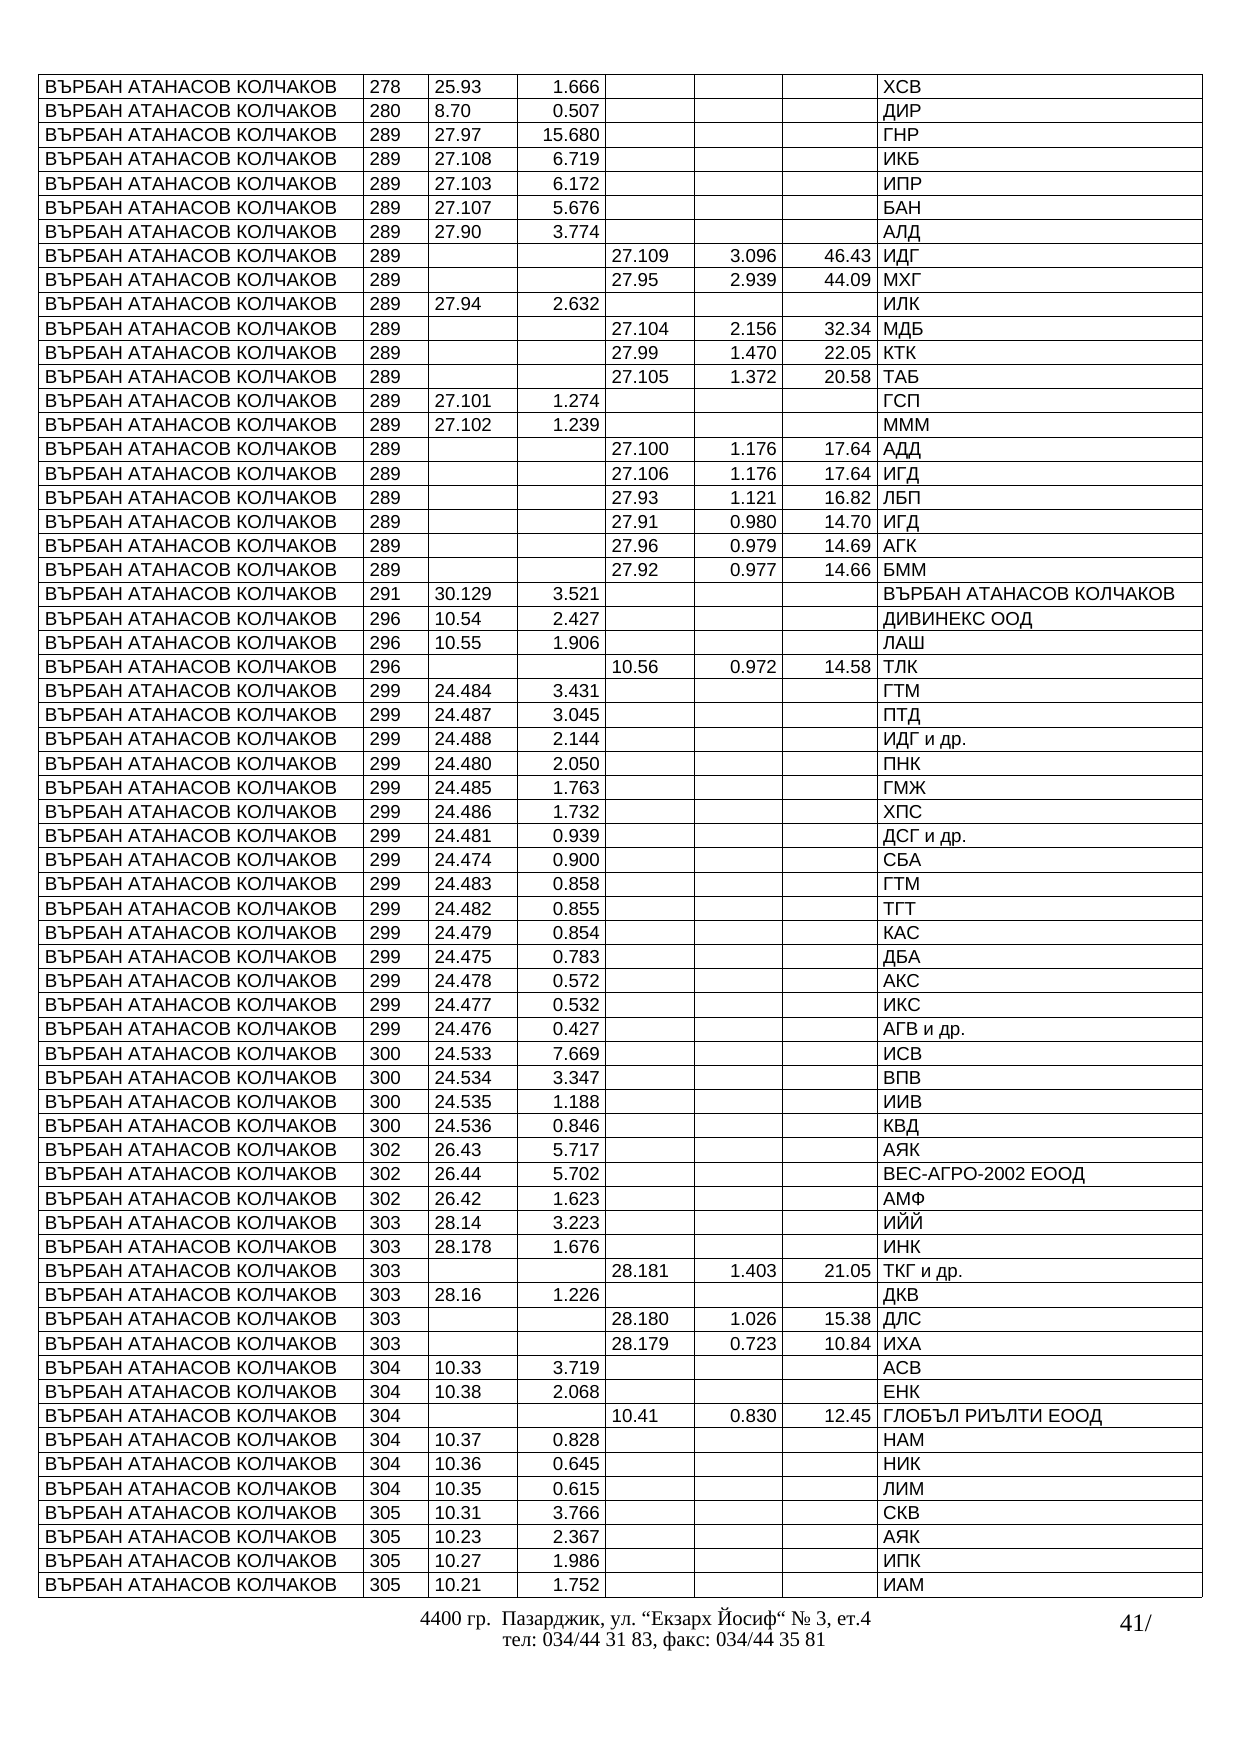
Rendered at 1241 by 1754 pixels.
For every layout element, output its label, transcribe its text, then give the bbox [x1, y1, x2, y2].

table_cell 304 [364, 1356, 428, 1379]
table_cell ВЪРБАН АТАНАСОВ КОЛЧАКОВ [39, 99, 363, 122]
table_cell 1.763 [518, 776, 605, 799]
table_cell [695, 1525, 782, 1548]
table_cell ВЪРБАН АТАНАСОВ КОЛЧАКОВ [39, 1259, 363, 1282]
table_cell ВЪРБАН АТАНАСОВ КОЛЧАКОВ [39, 389, 363, 412]
table_cell ИСВ [878, 1042, 1202, 1065]
table_cell [518, 1404, 605, 1427]
table_cell 1.176 [695, 462, 782, 485]
table_cell 303 [364, 1211, 428, 1234]
table_cell [606, 897, 694, 920]
table_cell 7.669 [518, 1042, 605, 1065]
table_cell 10.35 [429, 1477, 517, 1500]
table_cell [783, 1356, 877, 1379]
table_cell 3.096 [695, 244, 782, 267]
table_cell ГМЖ [878, 776, 1202, 799]
table_cell [783, 220, 877, 243]
table_cell 10.33 [429, 1356, 517, 1379]
table_cell [695, 993, 782, 1016]
table_cell 302 [364, 1138, 428, 1161]
table_cell 15.38 [783, 1308, 877, 1331]
table_cell [695, 1573, 782, 1596]
table_cell 17.64 [783, 438, 877, 461]
table_cell 24.534 [429, 1066, 517, 1089]
table_cell 24.478 [429, 969, 517, 992]
table_cell ВЪРБАН АТАНАСОВ КОЛЧАКОВ [39, 413, 363, 436]
table_cell ИДГ [878, 244, 1202, 267]
table_cell ВЪРБАН АТАНАСОВ КОЛЧАКОВ [878, 583, 1202, 606]
table_cell [783, 752, 877, 775]
table_cell ТКГ и др. [878, 1259, 1202, 1282]
table_cell 26.42 [429, 1187, 517, 1210]
table_cell ИГД [878, 462, 1202, 485]
table_cell [606, 1211, 694, 1234]
table_cell 289 [364, 123, 428, 146]
table_cell [606, 75, 694, 98]
table_cell ВЪРБАН АТАНАСОВ КОЛЧАКОВ [39, 196, 363, 219]
table_cell [518, 1259, 605, 1282]
table_cell 27.95 [606, 268, 694, 291]
table_cell ВЪРБАН АТАНАСОВ КОЛЧАКОВ [39, 1211, 363, 1234]
table_cell [695, 1549, 782, 1572]
table_cell [429, 341, 517, 364]
table_cell [695, 1138, 782, 1161]
table_cell [783, 148, 877, 171]
table_cell [783, 1211, 877, 1234]
table_cell ИЛК [878, 293, 1202, 316]
table_cell ХСВ [878, 75, 1202, 98]
table_cell 5.676 [518, 196, 605, 219]
table_cell [606, 1501, 694, 1524]
table_cell 1.274 [518, 389, 605, 412]
table_cell [606, 873, 694, 896]
table_cell МММ [878, 413, 1202, 436]
table_cell [695, 583, 782, 606]
table_cell ВЪРБАН АТАНАСОВ КОЛЧАКОВ [39, 1332, 363, 1355]
table_cell 24.488 [429, 728, 517, 751]
table_cell 28.14 [429, 1211, 517, 1234]
table_cell [606, 1477, 694, 1500]
table_cell ДЛС [878, 1308, 1202, 1331]
table_cell 289 [364, 365, 428, 388]
table_cell ИДГ и др. [878, 728, 1202, 751]
table_cell [606, 389, 694, 412]
table_cell 303 [364, 1308, 428, 1331]
table_cell [695, 1501, 782, 1524]
table_cell 14.58 [783, 655, 877, 678]
table_cell 299 [364, 945, 428, 968]
table_cell [695, 1477, 782, 1500]
table_cell ВЪРБАН АТАНАСОВ КОЛЧАКОВ [39, 1380, 363, 1403]
table_cell [606, 1042, 694, 1065]
table_cell [429, 268, 517, 291]
table_cell [783, 679, 877, 702]
table_cell ВЪРБАН АТАНАСОВ КОЛЧАКОВ [39, 1187, 363, 1210]
table_cell ВЪРБАН АТАНАСОВ КОЛЧАКОВ [39, 438, 363, 461]
table_cell ГСП [878, 389, 1202, 412]
table_cell 28.16 [429, 1283, 517, 1306]
table_cell [518, 510, 605, 533]
table_cell [695, 196, 782, 219]
table_cell ГЛОБЪЛ РИЪЛТИ ЕООД [878, 1404, 1202, 1427]
table_cell [783, 1187, 877, 1210]
table_cell 10.37 [429, 1428, 517, 1451]
table_cell [518, 558, 605, 581]
table_cell [429, 365, 517, 388]
table_cell [783, 99, 877, 122]
table_cell [606, 703, 694, 726]
table_cell МХГ [878, 268, 1202, 291]
table_cell 289 [364, 268, 428, 291]
table_cell [783, 172, 877, 195]
table_cell 1.732 [518, 800, 605, 823]
table_cell 1.226 [518, 1283, 605, 1306]
table_cell [695, 1356, 782, 1379]
table_cell [695, 1187, 782, 1210]
table_cell [783, 969, 877, 992]
table_cell [783, 1235, 877, 1258]
table_cell КВД [878, 1114, 1202, 1137]
table_cell 289 [364, 172, 428, 195]
table_cell ПТД [878, 703, 1202, 726]
table_cell 1.676 [518, 1235, 605, 1258]
table_cell [695, 752, 782, 775]
table_cell [695, 1090, 782, 1113]
table_cell ИПР [878, 172, 1202, 195]
table_cell 0.572 [518, 969, 605, 992]
table_cell ВЪРБАН АТАНАСОВ КОЛЧАКОВ [39, 583, 363, 606]
table_cell [695, 1163, 782, 1186]
table_cell [783, 1573, 877, 1596]
table_cell [606, 99, 694, 122]
table_cell [783, 1114, 877, 1137]
table_cell [695, 1114, 782, 1137]
table_cell 24.474 [429, 848, 517, 871]
table_cell [429, 510, 517, 533]
table_cell 24.484 [429, 679, 517, 702]
table_cell НАМ [878, 1428, 1202, 1451]
table_cell 299 [364, 873, 428, 896]
table_cell 289 [364, 462, 428, 485]
table_cell 28.181 [606, 1259, 694, 1282]
table_cell БАН [878, 196, 1202, 219]
table_cell ВЪРБАН АТАНАСОВ КОЛЧАКОВ [39, 800, 363, 823]
table_cell 3.045 [518, 703, 605, 726]
table_cell ТАБ [878, 365, 1202, 388]
table_cell [695, 389, 782, 412]
table_cell 30.129 [429, 583, 517, 606]
table_cell 10.38 [429, 1380, 517, 1403]
table_cell 1.666 [518, 75, 605, 98]
table_cell ВЪРБАН АТАНАСОВ КОЛЧАКОВ [39, 510, 363, 533]
table_cell ХПС [878, 800, 1202, 823]
table_cell [783, 1380, 877, 1403]
table_cell 10.54 [429, 607, 517, 630]
table_cell 2.939 [695, 268, 782, 291]
table_cell 1.403 [695, 1259, 782, 1282]
table_cell 1.623 [518, 1187, 605, 1210]
table_cell ВЪРБАН АТАНАСОВ КОЛЧАКОВ [39, 75, 363, 98]
table_cell [606, 413, 694, 436]
table_cell 296 [364, 655, 428, 678]
table_cell [783, 389, 877, 412]
table_cell 299 [364, 728, 428, 751]
table_cell [518, 1308, 605, 1331]
table_cell ВЪРБАН АТАНАСОВ КОЛЧАКОВ [39, 293, 363, 316]
table_cell 0.615 [518, 1477, 605, 1500]
table_cell [518, 244, 605, 267]
table_cell [783, 824, 877, 847]
table_cell 1.121 [695, 486, 782, 509]
table_cell 10.27 [429, 1549, 517, 1572]
table_cell 0.846 [518, 1114, 605, 1137]
table_cell ТЛК [878, 655, 1202, 678]
table_cell 2.427 [518, 607, 605, 630]
table_cell 5.702 [518, 1163, 605, 1186]
table_cell 27.107 [429, 196, 517, 219]
table_cell 0.507 [518, 99, 605, 122]
table_cell [695, 873, 782, 896]
table_cell 289 [364, 317, 428, 340]
table_cell 289 [364, 244, 428, 267]
table_cell [783, 873, 877, 896]
table_cell 27.109 [606, 244, 694, 267]
table_cell 10.21 [429, 1573, 517, 1596]
table_cell [606, 1380, 694, 1403]
table_cell ВЪРБАН АТАНАСОВ КОЛЧАКОВ [39, 1573, 363, 1596]
table_cell 28.178 [429, 1235, 517, 1258]
table_cell 14.66 [783, 558, 877, 581]
table_cell [783, 921, 877, 944]
table_cell ВЪРБАН АТАНАСОВ КОЛЧАКОВ [39, 1308, 363, 1331]
table_cell [429, 534, 517, 557]
table_cell [606, 752, 694, 775]
table_cell 27.92 [606, 558, 694, 581]
table_cell [695, 1066, 782, 1089]
table_cell [518, 655, 605, 678]
table_cell [429, 244, 517, 267]
table_cell 300 [364, 1114, 428, 1137]
table_cell АКС [878, 969, 1202, 992]
table_cell ВЪРБАН АТАНАСОВ КОЛЧАКОВ [39, 123, 363, 146]
table_cell ВЪРБАН АТАНАСОВ КОЛЧАКОВ [39, 341, 363, 364]
table_cell [783, 196, 877, 219]
table_cell ИАМ [878, 1573, 1202, 1596]
table_cell [606, 1573, 694, 1596]
table_cell 27.90 [429, 220, 517, 243]
table_cell [695, 776, 782, 799]
table_cell [606, 800, 694, 823]
table_cell [606, 1090, 694, 1113]
table_cell 0.427 [518, 1018, 605, 1041]
table_cell 27.93 [606, 486, 694, 509]
table_cell 46.43 [783, 244, 877, 267]
table_cell [783, 75, 877, 98]
table_cell 304 [364, 1380, 428, 1403]
table_cell 27.108 [429, 148, 517, 171]
table_cell ВЪРБАН АТАНАСОВ КОЛЧАКОВ [39, 1283, 363, 1306]
table_cell 299 [364, 752, 428, 775]
table_cell 14.69 [783, 534, 877, 557]
table_cell [783, 1453, 877, 1476]
table_cell ВЪРБАН АТАНАСОВ КОЛЧАКОВ [39, 1090, 363, 1113]
table_cell СКВ [878, 1501, 1202, 1524]
table_cell [695, 679, 782, 702]
table_cell 299 [364, 993, 428, 1016]
table_cell ВЪРБАН АТАНАСОВ КОЛЧАКОВ [39, 558, 363, 581]
table_cell 299 [364, 921, 428, 944]
table_cell 27.94 [429, 293, 517, 316]
table_cell [783, 1066, 877, 1089]
table_cell ИХА [878, 1332, 1202, 1355]
table_cell [606, 583, 694, 606]
table_cell 6.719 [518, 148, 605, 171]
table_cell [606, 1453, 694, 1476]
table_cell ВЪРБАН АТАНАСОВ КОЛЧАКОВ [39, 462, 363, 485]
table_cell 299 [364, 848, 428, 871]
table_cell 24.483 [429, 873, 517, 896]
table_cell [606, 293, 694, 316]
table_cell 28.179 [606, 1332, 694, 1355]
table_cell ВЕС-АГРО-2002 ЕООД [878, 1163, 1202, 1186]
table_cell СБА [878, 848, 1202, 871]
table_cell [518, 438, 605, 461]
table_cell ВЪРБАН АТАНАСОВ КОЛЧАКОВ [39, 244, 363, 267]
table_cell [606, 1235, 694, 1258]
table_cell ИКБ [878, 148, 1202, 171]
table_cell 305 [364, 1573, 428, 1596]
table_cell [783, 1138, 877, 1161]
table_cell [695, 172, 782, 195]
table_cell ВЪРБАН АТАНАСОВ КОЛЧАКОВ [39, 969, 363, 992]
table_cell 299 [364, 703, 428, 726]
table_cell [783, 1428, 877, 1451]
table_cell 15.680 [518, 123, 605, 146]
table_cell 291 [364, 583, 428, 606]
table_cell 3.774 [518, 220, 605, 243]
table_cell [695, 75, 782, 98]
table_cell ВЪРБАН АТАНАСОВ КОЛЧАКОВ [39, 921, 363, 944]
table_cell [783, 848, 877, 871]
table_cell 24.481 [429, 824, 517, 847]
table_cell 2.144 [518, 728, 605, 751]
table_cell [695, 728, 782, 751]
table_cell ВЪРБАН АТАНАСОВ КОЛЧАКОВ [39, 1525, 363, 1548]
table_cell ВЪРБАН АТАНАСОВ КОЛЧАКОВ [39, 1163, 363, 1186]
table_cell [606, 631, 694, 654]
table_cell [606, 1138, 694, 1161]
table_cell ВЪРБАН АТАНАСОВ КОЛЧАКОВ [39, 1501, 363, 1524]
table_cell [606, 1356, 694, 1379]
table_cell 289 [364, 293, 428, 316]
table_cell [783, 800, 877, 823]
table_cell АЯК [878, 1525, 1202, 1548]
table_cell [518, 486, 605, 509]
table_cell 24.536 [429, 1114, 517, 1137]
table_cell 2.367 [518, 1525, 605, 1548]
table_cell ДИВИНЕКС ООД [878, 607, 1202, 630]
table_cell [518, 268, 605, 291]
table_cell 1.752 [518, 1573, 605, 1596]
table_cell 24.479 [429, 921, 517, 944]
table_cell 289 [364, 196, 428, 219]
table_cell 1.372 [695, 365, 782, 388]
table_cell [783, 1018, 877, 1041]
table_cell 302 [364, 1163, 428, 1186]
table_cell 0.858 [518, 873, 605, 896]
table_cell 27.91 [606, 510, 694, 533]
table_cell 3.719 [518, 1356, 605, 1379]
table_cell [606, 1187, 694, 1210]
table_cell [606, 220, 694, 243]
table_cell ВЪРБАН АТАНАСОВ КОЛЧАКОВ [39, 534, 363, 557]
table_cell [695, 1428, 782, 1451]
table_cell 296 [364, 607, 428, 630]
table_cell ВЪРБАН АТАНАСОВ КОЛЧАКОВ [39, 148, 363, 171]
table_cell 24.475 [429, 945, 517, 968]
table_cell [606, 776, 694, 799]
table_cell ВЪРБАН АТАНАСОВ КОЛЧАКОВ [39, 1477, 363, 1500]
table_cell 32.34 [783, 317, 877, 340]
table_cell ВЪРБАН АТАНАСОВ КОЛЧАКОВ [39, 220, 363, 243]
table_cell ВЪРБАН АТАНАСОВ КОЛЧАКОВ [39, 848, 363, 871]
table_cell БММ [878, 558, 1202, 581]
table_cell [783, 1042, 877, 1065]
table_cell ВЪРБАН АТАНАСОВ КОЛЧАКОВ [39, 1549, 363, 1572]
table_cell 28.180 [606, 1308, 694, 1331]
table_cell [606, 196, 694, 219]
table_cell ИЙЙ [878, 1211, 1202, 1234]
table_cell НИК [878, 1453, 1202, 1476]
table_cell [695, 800, 782, 823]
table_cell 10.84 [783, 1332, 877, 1355]
table_cell 27.97 [429, 123, 517, 146]
table_cell 1.906 [518, 631, 605, 654]
table_cell 27.100 [606, 438, 694, 461]
table_cell ИПК [878, 1549, 1202, 1572]
table_cell [783, 123, 877, 146]
table_cell 24.487 [429, 703, 517, 726]
table_cell 304 [364, 1477, 428, 1500]
table_cell 10.31 [429, 1501, 517, 1524]
table_cell ВЪРБАН АТАНАСОВ КОЛЧАКОВ [39, 486, 363, 509]
table_cell 3.521 [518, 583, 605, 606]
table_cell 278 [364, 75, 428, 98]
table_cell 27.101 [429, 389, 517, 412]
table_cell 24.480 [429, 752, 517, 775]
table_cell [695, 921, 782, 944]
table_cell 17.64 [783, 462, 877, 485]
table_cell 296 [364, 631, 428, 654]
table_cell [606, 148, 694, 171]
table_cell [695, 123, 782, 146]
table_cell ВЪРБАН АТАНАСОВ КОЛЧАКОВ [39, 1066, 363, 1089]
table_cell ВЪРБАН АТАНАСОВ КОЛЧАКОВ [39, 873, 363, 896]
table_cell [518, 1332, 605, 1355]
table_cell 305 [364, 1525, 428, 1548]
table_cell [429, 462, 517, 485]
table_cell 6.172 [518, 172, 605, 195]
table_cell ВЪРБАН АТАНАСОВ КОЛЧАКОВ [39, 945, 363, 968]
table_cell 289 [364, 438, 428, 461]
table_cell [429, 486, 517, 509]
table_cell 289 [364, 341, 428, 364]
table_cell [606, 172, 694, 195]
table_cell [695, 1235, 782, 1258]
table_cell ДКВ [878, 1283, 1202, 1306]
table_cell АЛД [878, 220, 1202, 243]
table_cell [695, 1042, 782, 1065]
table_cell ЕНК [878, 1380, 1202, 1403]
table_cell [783, 1501, 877, 1524]
table_cell [695, 1211, 782, 1234]
table_cell [518, 462, 605, 485]
table_cell ВЪРБАН АТАНАСОВ КОЛЧАКОВ [39, 679, 363, 702]
table_cell [429, 1308, 517, 1331]
table_cell 1.176 [695, 438, 782, 461]
table_cell КТК [878, 341, 1202, 364]
table_cell [606, 1428, 694, 1451]
table_cell 25.93 [429, 75, 517, 98]
table_cell 289 [364, 148, 428, 171]
table_cell 299 [364, 824, 428, 847]
table_cell [606, 824, 694, 847]
table_cell 3.223 [518, 1211, 605, 1234]
table_cell ВЪРБАН АТАНАСОВ КОЛЧАКОВ [39, 993, 363, 1016]
table_cell [783, 583, 877, 606]
table_cell 304 [364, 1404, 428, 1427]
table_cell [429, 438, 517, 461]
table_cell [695, 293, 782, 316]
table_cell ГТМ [878, 679, 1202, 702]
table_cell ВЪРБАН АТАНАСОВ КОЛЧАКОВ [39, 897, 363, 920]
table_cell ИГД [878, 510, 1202, 533]
table_cell [695, 848, 782, 871]
table_cell ГНР [878, 123, 1202, 146]
table_cell [606, 1114, 694, 1137]
table_cell 1.986 [518, 1549, 605, 1572]
table_cell 304 [364, 1428, 428, 1451]
table_cell 10.55 [429, 631, 517, 654]
table_cell 299 [364, 800, 428, 823]
table_cell 27.102 [429, 413, 517, 436]
table_cell [783, 1163, 877, 1186]
table_cell ИКС [878, 993, 1202, 1016]
table_cell 0.900 [518, 848, 605, 871]
table_cell 0.972 [695, 655, 782, 678]
table_cell 0.830 [695, 1404, 782, 1427]
table_cell 289 [364, 558, 428, 581]
table_cell [783, 1477, 877, 1500]
table_cell МДБ [878, 317, 1202, 340]
table_cell 24.485 [429, 776, 517, 799]
table_cell [429, 1332, 517, 1355]
table_cell [429, 558, 517, 581]
table_cell [783, 945, 877, 968]
table_cell 299 [364, 776, 428, 799]
table_cell ВЪРБАН АТАНАСОВ КОЛЧАКОВ [39, 1018, 363, 1041]
table_cell 299 [364, 969, 428, 992]
table_cell [783, 993, 877, 1016]
table_cell ТГТ [878, 897, 1202, 920]
table_cell 0.854 [518, 921, 605, 944]
table_cell ВЪРБАН АТАНАСОВ КОЛЧАКОВ [39, 1453, 363, 1476]
table_cell [518, 317, 605, 340]
table_cell 1.239 [518, 413, 605, 436]
table_cell [695, 1018, 782, 1041]
table_cell 27.96 [606, 534, 694, 557]
table_cell 0.980 [695, 510, 782, 533]
table_cell [518, 534, 605, 557]
table_cell [783, 1090, 877, 1113]
table_cell 10.56 [606, 655, 694, 678]
table_cell ИИВ [878, 1090, 1202, 1113]
table_cell 303 [364, 1235, 428, 1258]
table_cell ВЪРБАН АТАНАСОВ КОЛЧАКОВ [39, 631, 363, 654]
table_cell 16.82 [783, 486, 877, 509]
table_cell 2.050 [518, 752, 605, 775]
table_cell ВЪРБАН АТАНАСОВ КОЛЧАКОВ [39, 1404, 363, 1427]
table_cell [606, 848, 694, 871]
table_cell [695, 945, 782, 968]
table_cell ЛБП [878, 486, 1202, 509]
table_cell ВЪРБАН АТАНАСОВ КОЛЧАКОВ [39, 1235, 363, 1258]
table_cell 24.476 [429, 1018, 517, 1041]
table_cell 0.532 [518, 993, 605, 1016]
table_cell 303 [364, 1283, 428, 1306]
table_cell [429, 1404, 517, 1427]
table_cell [695, 148, 782, 171]
table_cell [783, 1283, 877, 1306]
table_cell [695, 1453, 782, 1476]
table_cell [783, 897, 877, 920]
table_cell 10.41 [606, 1404, 694, 1427]
table_cell 0.828 [518, 1428, 605, 1451]
table_cell [783, 703, 877, 726]
table_cell 2.068 [518, 1380, 605, 1403]
table_cell 2.156 [695, 317, 782, 340]
table_cell 26.44 [429, 1163, 517, 1186]
table_cell 1.188 [518, 1090, 605, 1113]
table_cell [606, 679, 694, 702]
table_cell ВЪРБАН АТАНАСОВ КОЛЧАКОВ [39, 1356, 363, 1379]
table_cell 3.766 [518, 1501, 605, 1524]
table_cell [518, 341, 605, 364]
table_cell [783, 1549, 877, 1572]
table_cell ВЪРБАН АТАНАСОВ КОЛЧАКОВ [39, 752, 363, 775]
table_cell ВЪРБАН АТАНАСОВ КОЛЧАКОВ [39, 172, 363, 195]
table_cell ВЪРБАН АТАНАСОВ КОЛЧАКОВ [39, 728, 363, 751]
table_cell 305 [364, 1549, 428, 1572]
table_cell [695, 413, 782, 436]
table_cell [695, 703, 782, 726]
table_cell [429, 655, 517, 678]
table_cell [695, 220, 782, 243]
table_cell 1.470 [695, 341, 782, 364]
table_cell 27.106 [606, 462, 694, 485]
table_cell ВЪРБАН АТАНАСОВ КОЛЧАКОВ [39, 268, 363, 291]
table_cell [606, 1018, 694, 1041]
table_cell 21.05 [783, 1259, 877, 1282]
table_cell ВЪРБАН АТАНАСОВ КОЛЧАКОВ [39, 1138, 363, 1161]
table_cell 8.70 [429, 99, 517, 122]
table_cell 14.70 [783, 510, 877, 533]
table_cell [429, 1259, 517, 1282]
table_cell 44.09 [783, 268, 877, 291]
table_cell 10.23 [429, 1525, 517, 1548]
table_cell 1.026 [695, 1308, 782, 1331]
table_cell 22.05 [783, 341, 877, 364]
table_cell АЯК [878, 1138, 1202, 1161]
table_cell КАС [878, 921, 1202, 944]
table_cell ПНК [878, 752, 1202, 775]
table_cell ВЪРБАН АТАНАСОВ КОЛЧАКОВ [39, 655, 363, 678]
table_cell [606, 728, 694, 751]
table_cell ВЪРБАН АТАНАСОВ КОЛЧАКОВ [39, 1428, 363, 1451]
table_cell ВЪРБАН АТАНАСОВ КОЛЧАКОВ [39, 317, 363, 340]
table_cell 305 [364, 1501, 428, 1524]
table_cell 300 [364, 1066, 428, 1089]
table_cell 3.347 [518, 1066, 605, 1089]
table_cell 304 [364, 1453, 428, 1476]
table_cell 27.99 [606, 341, 694, 364]
table_cell 24.535 [429, 1090, 517, 1113]
table_cell [606, 1066, 694, 1089]
table_cell ВЪРБАН АТАНАСОВ КОЛЧАКОВ [39, 776, 363, 799]
table_cell [695, 99, 782, 122]
table_cell АГК [878, 534, 1202, 557]
table_cell 289 [364, 220, 428, 243]
table_cell 289 [364, 389, 428, 412]
table_cell 24.482 [429, 897, 517, 920]
table_cell 5.717 [518, 1138, 605, 1161]
table_cell [606, 969, 694, 992]
table_cell [695, 969, 782, 992]
table_cell 300 [364, 1042, 428, 1065]
table_cell 27.103 [429, 172, 517, 195]
table_cell ЛАШ [878, 631, 1202, 654]
table_cell [606, 607, 694, 630]
table_cell АСВ [878, 1356, 1202, 1379]
table_cell 20.58 [783, 365, 877, 388]
table_cell [429, 317, 517, 340]
table_cell [606, 945, 694, 968]
table_cell ВЪРБАН АТАНАСОВ КОЛЧАКОВ [39, 1042, 363, 1065]
table_cell ДСГ и др. [878, 824, 1202, 847]
table_cell 0.645 [518, 1453, 605, 1476]
table_cell [783, 1525, 877, 1548]
table_cell АДД [878, 438, 1202, 461]
table_cell [518, 365, 605, 388]
table_cell [606, 1283, 694, 1306]
table_cell [695, 631, 782, 654]
table_cell 24.477 [429, 993, 517, 1016]
table_cell 303 [364, 1259, 428, 1282]
table_cell 0.723 [695, 1332, 782, 1355]
table_cell [695, 1380, 782, 1403]
table_cell [695, 607, 782, 630]
table_cell ВЪРБАН АТАНАСОВ КОЛЧАКОВ [39, 1114, 363, 1137]
table_cell ДИР [878, 99, 1202, 122]
table_cell 289 [364, 486, 428, 509]
table_cell 299 [364, 1018, 428, 1041]
table_cell ИНК [878, 1235, 1202, 1258]
table_cell 24.533 [429, 1042, 517, 1065]
table_cell [606, 993, 694, 1016]
table_cell 0.979 [695, 534, 782, 557]
table_cell 0.783 [518, 945, 605, 968]
table_cell [783, 607, 877, 630]
table_cell [606, 921, 694, 944]
table_cell ВЪРБАН АТАНАСОВ КОЛЧАКОВ [39, 703, 363, 726]
table_cell 289 [364, 510, 428, 533]
table_cell 27.104 [606, 317, 694, 340]
table_cell 299 [364, 679, 428, 702]
table_cell 27.105 [606, 365, 694, 388]
table_cell [695, 824, 782, 847]
table_cell 289 [364, 534, 428, 557]
table_cell 0.855 [518, 897, 605, 920]
table_cell АМФ [878, 1187, 1202, 1210]
table_cell [783, 413, 877, 436]
table_cell [783, 293, 877, 316]
table_cell ВЪРБАН АТАНАСОВ КОЛЧАКОВ [39, 824, 363, 847]
table_cell [695, 1283, 782, 1306]
table_cell 289 [364, 413, 428, 436]
table_cell [606, 1549, 694, 1572]
table_cell [783, 776, 877, 799]
table_cell ВПВ [878, 1066, 1202, 1089]
table_cell 2.632 [518, 293, 605, 316]
table_cell 280 [364, 99, 428, 122]
table_cell ВЪРБАН АТАНАСОВ КОЛЧАКОВ [39, 365, 363, 388]
table_cell 303 [364, 1332, 428, 1355]
table_cell ДБА [878, 945, 1202, 968]
table_cell 0.977 [695, 558, 782, 581]
table_cell ГТМ [878, 873, 1202, 896]
table_cell [606, 123, 694, 146]
table_cell [606, 1163, 694, 1186]
table_cell 0.939 [518, 824, 605, 847]
table_cell [695, 897, 782, 920]
table_cell 26.43 [429, 1138, 517, 1161]
table_cell 299 [364, 897, 428, 920]
table_cell 10.36 [429, 1453, 517, 1476]
table_cell [783, 631, 877, 654]
table_cell ВЪРБАН АТАНАСОВ КОЛЧАКОВ [39, 607, 363, 630]
table_cell 300 [364, 1090, 428, 1113]
table_cell [606, 1525, 694, 1548]
table_cell 24.486 [429, 800, 517, 823]
table_cell 12.45 [783, 1404, 877, 1427]
table_cell АГВ и др. [878, 1018, 1202, 1041]
table_cell 3.431 [518, 679, 605, 702]
table_cell ЛИМ [878, 1477, 1202, 1500]
table_cell [783, 728, 877, 751]
table_cell 302 [364, 1187, 428, 1210]
